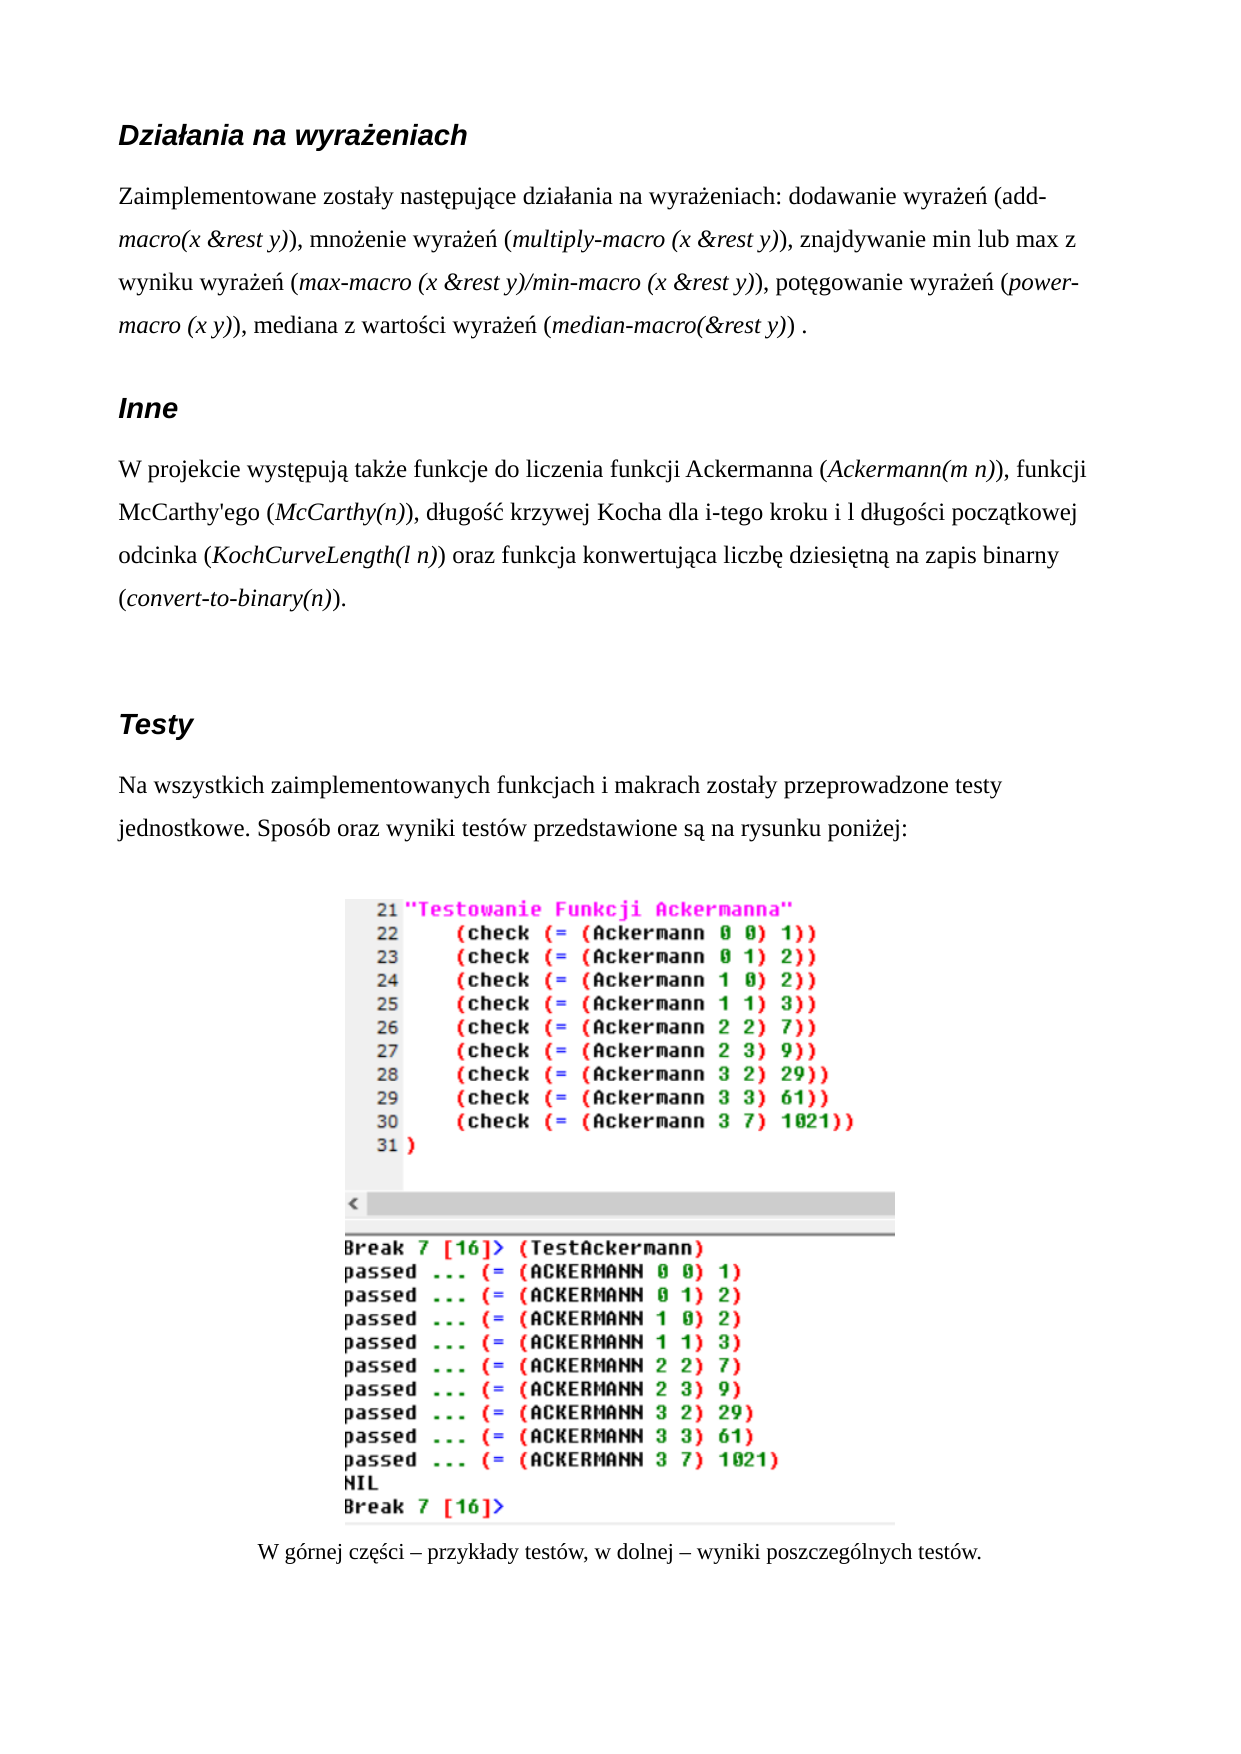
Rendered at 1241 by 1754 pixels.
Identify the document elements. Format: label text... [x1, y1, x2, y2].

subtitle Inne [118, 391, 1122, 424]
picture [345, 899, 895, 1526]
text W projekcie występują także funkcje do liczenia funkcji Ackermanna (Ackermann(m n)), funkcji McCarthy'ego (McCarthy(n)), długość krzywej Kocha dla i-tego kroku i l długości początkowej odcinka (KochCurveLength(l n)) oraz funkcja konwertująca liczbę dziesiętną na zapis binarny (convert-to-binary(n)). [118, 454, 1122, 612]
text W górnej części – przykłady testów, w dolnej – wyniki poszczególnych testów. [118, 1526, 1122, 1565]
subtitle Działania na wyrażeniach [118, 118, 1122, 152]
text Zaimplementowane zostały następujące działania na wyrażeniach: dodawanie wyrażeń (add-macro(x &rest y)), mnożenie wyrażeń (multiply-macro (x &rest y)), znajdywanie min lub max z wyniku wyrażeń (max-macro (x &rest y)/min-macro (x &rest y)), potęgowanie wyrażeń (power-macro (x y)), mediana z wartości wyrażeń (median-macro(&rest y)) . [118, 181, 1122, 339]
text Na wszystkich zaimplementowanych funkcjach i makrach zostały przeprowadzone testy jednostkowe. Sposób oraz wyniki testów przedstawione są na rysunku poniżej: [118, 770, 1122, 842]
subtitle Testy [118, 707, 1122, 740]
